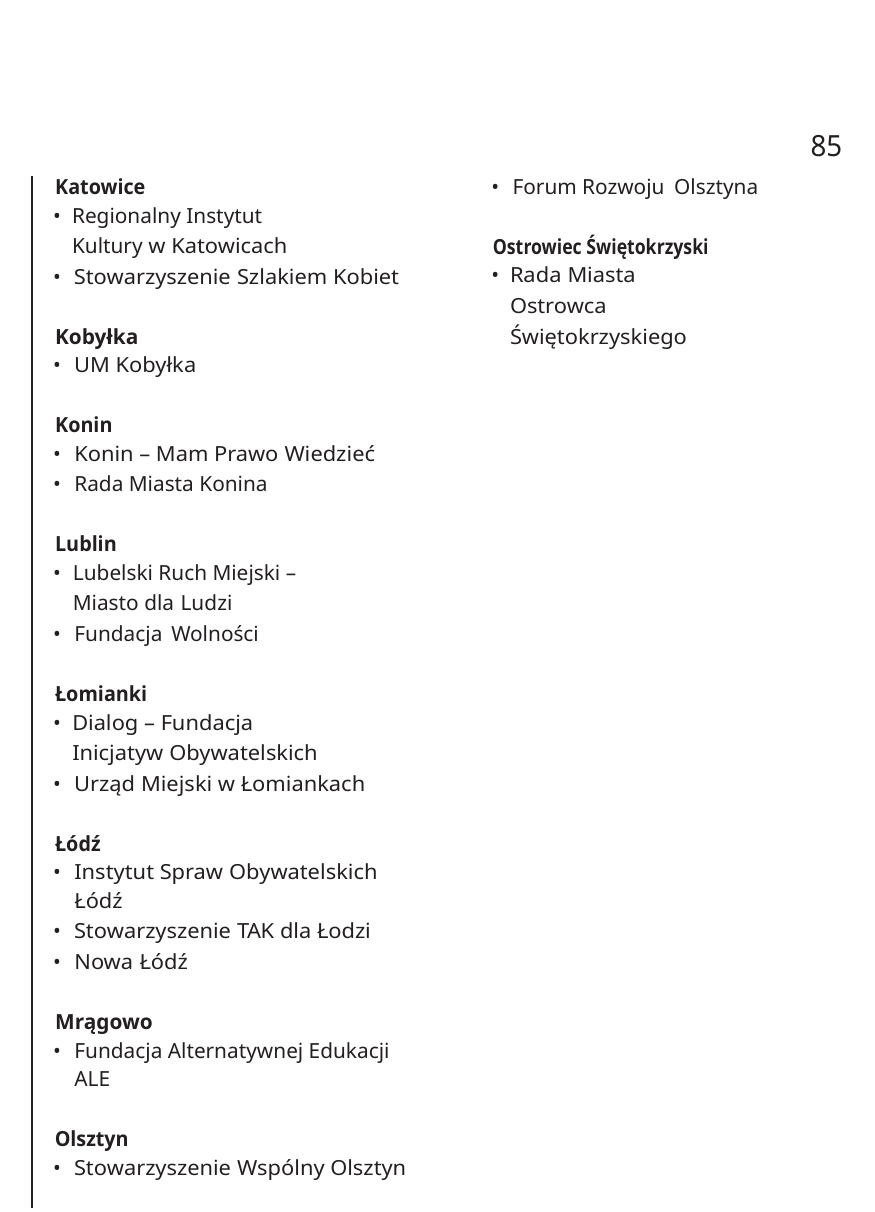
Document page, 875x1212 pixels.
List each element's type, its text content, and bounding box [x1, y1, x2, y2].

list Dialog – Fundacja Inicjatyw Obywatelskich [53, 708, 337, 767]
list Instytut Spraw Obywatelskich Łódź [53, 857, 420, 914]
list Nowa Łódź [53, 947, 420, 976]
subtitle Lublin [55, 529, 420, 558]
subtitle Mrągowo [55, 1007, 420, 1036]
subtitle 85 [19, 125, 842, 165]
list Urząd Miejski w Łomiankach [53, 769, 420, 797]
list Rada Miasta Konina [53, 469, 420, 498]
list Fundacja Wolności [53, 619, 420, 648]
subtitle Łomianki [55, 679, 420, 707]
subtitle Kobyłka [55, 322, 420, 350]
list Stowarzyszenie Wspólny Olsztyn [53, 1153, 420, 1181]
list Regionalny Instytut Kultury w Katowicach [53, 201, 329, 260]
subtitle Konin [55, 410, 420, 438]
list Stowarzyszenie TAK dla Łodzi [53, 917, 420, 945]
subtitle Katowice [55, 172, 420, 201]
list Forum Rozwoju Olsztyna [491, 172, 859, 201]
subtitle Ostrowiec Świętokrzyski [493, 232, 859, 260]
list Rada Miasta Ostrowca Świętokrzyskiego [491, 261, 730, 350]
list Fundacja Alternatywnej Edukacji ALE [53, 1036, 420, 1093]
subtitle Łódź [55, 829, 420, 857]
list Konin – Mam Prawo Wiedzieć [53, 439, 420, 467]
list Lubelski Ruch Miejski – Miasto dla Ludzi [53, 558, 363, 617]
list UM Kobyłka [53, 350, 420, 379]
list Stowarzyszenie Szlakiem Kobiet [53, 262, 420, 291]
subtitle Olsztyn [54, 1124, 420, 1152]
